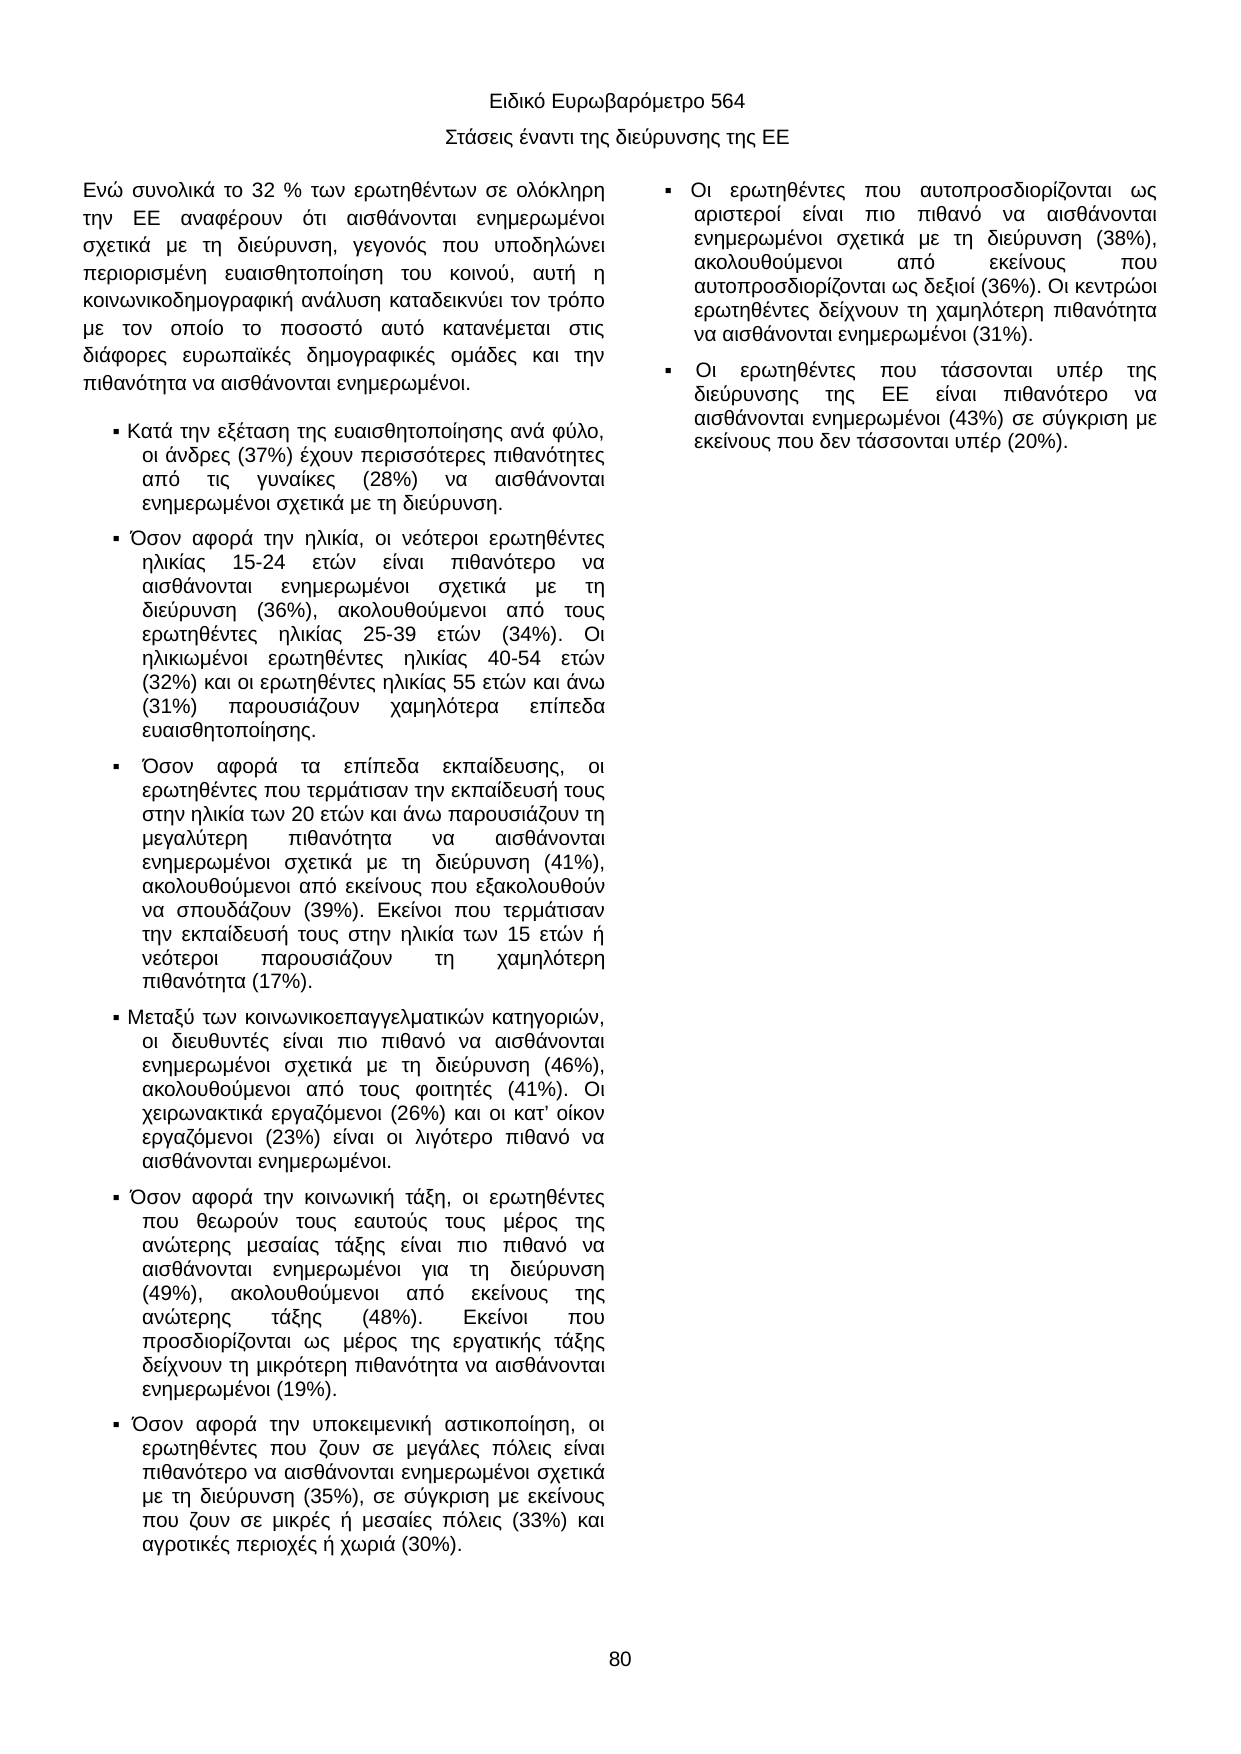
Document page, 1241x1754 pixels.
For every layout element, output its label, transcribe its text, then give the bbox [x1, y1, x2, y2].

text ▪ Οι ερωτηθέντες που τάσσονται υπέρ της διεύρυνσης της ΕΕ είναι πιθανότερο να αισθάνονται ενημερωμένοι (43%) σε σύγκριση με εκείνους που δεν τάσσονται υπέρ (20%). [664, 357, 1157, 453]
text ▪ Όσον αφορά την ηλικία, οι νεότεροι ερωτηθέντες ηλικίας 15-24 ετών είναι πιθανότερο να αισθάνονται ενημερωμένοι σχετικά με τη διεύρυνση (36%), ακολουθούμενοι από τους ερωτηθέντες ηλικίας 25-39 ετών (34%). Οι ηλικιωμένοι ερωτηθέντες ηλικίας 40-54 ετών (32%) και οι ερωτηθέντες ηλικίας 55 ετών και άνω (31%) παρουσιάζουν χαμηλότερα επίπεδα ευαισθητοποίησης. [112, 526, 605, 742]
text ▪ Μεταξύ των κοινωνικοεπαγγελματικών κατηγοριών, οι διευθυντές είναι πιο πιθανό να αισθάνονται ενημερωμένοι σχετικά με τη διεύρυνση (46%), ακολουθούμενοι από τους φοιτητές (41%). Οι χειρωνακτικά εργαζόμενοι (26%) και οι κατ’ οίκον εργαζόμενοι (23%) είναι οι λιγότερο πιθανό να αισθάνονται ενημερωμένοι. [112, 1005, 605, 1173]
text ▪ Όσον αφορά την κοινωνική τάξη, οι ερωτηθέντες που θεωρούν τους εαυτούς τους μέρος της ανώτερης μεσαίας τάξης είναι πιο πιθανό να αισθάνονται ενημερωμένοι για τη διεύρυνση (49%), ακολουθούμενοι από εκείνους της ανώτερης τάξης (48%). Εκείνοι που προσδιορίζονται ως μέρος της εργατικής τάξης δείχνουν τη μικρότερη πιθανότητα να αισθάνονται ενημερωμένοι (19%). [112, 1185, 605, 1400]
text ▪ Όσον αφορά τα επίπεδα εκπαίδευσης, οι ερωτηθέντες που τερμάτισαν την εκπαίδευσή τους στην ηλικία των 20 ετών και άνω παρουσιάζουν τη μεγαλύτερη πιθανότητα να αισθάνονται ενημερωμένοι σχετικά με τη διεύρυνση (41%), ακολουθούμενοι από εκείνους που εξακολουθούν να σπουδάζουν (39%). Εκείνοι που τερμάτισαν την εκπαίδευσή τους στην ηλικία των 15 ετών ή νεότεροι παρουσιάζουν τη χαμηλότερη πιθανότητα (17%). [112, 754, 605, 993]
text ▪ Όσον αφορά την υποκειμενική αστικοποίηση, οι ερωτηθέντες που ζουν σε μεγάλες πόλεις είναι πιθανότερο να αισθάνονται ενημερωμένοι σχετικά με τη διεύρυνση (35%), σε σύγκριση με εκείνους που ζουν σε μικρές ή μεσαίες πόλεις (33%) και αγροτικές περιοχές ή χωριά (30%). [112, 1412, 605, 1556]
text Ενώ συνολικά το 32 % των ερωτηθέντων σε ολόκληρη την ΕΕ αναφέρουν ότι αισθάνονται ενημερωμένοι σχετικά με τη διεύρυνση, γεγονός που υποδηλώνει περιορισμένη ευαισθητοποίηση του κοινού, αυτή η κοινωνικοδημογραφική ανάλυση καταδεικνύει τον τρόπο με τον οποίο το ποσοστό αυτό κατανέμεται στις διάφορες ευρωπαϊκές δημογραφικές ομάδες και την πιθανότητα να αισθάνονται ενημερωμένοι. [83, 178, 605, 394]
text ▪ Κατά την εξέταση της ευαισθητοποίησης ανά φύλο, οι άνδρες (37%) έχουν περισσότερες πιθανότητες από τις γυναίκες (28%) να αισθάνονται ενημερωμένοι σχετικά με τη διεύρυνση. [112, 418, 605, 514]
text ▪ Οι ερωτηθέντες που αυτοπροσδιορίζονται ως αριστεροί είναι πιο πιθανό να αισθάνονται ενημερωμένοι σχετικά με τη διεύρυνση (38%), ακολουθούμενοι από εκείνους που αυτοπροσδιορίζονται ως δεξιοί (36%). Οι κεντρώοι ερωτηθέντες δείχνουν τη χαμηλότερη πιθανότητα να αισθάνονται ενημερωμένοι (31%). [664, 178, 1157, 346]
